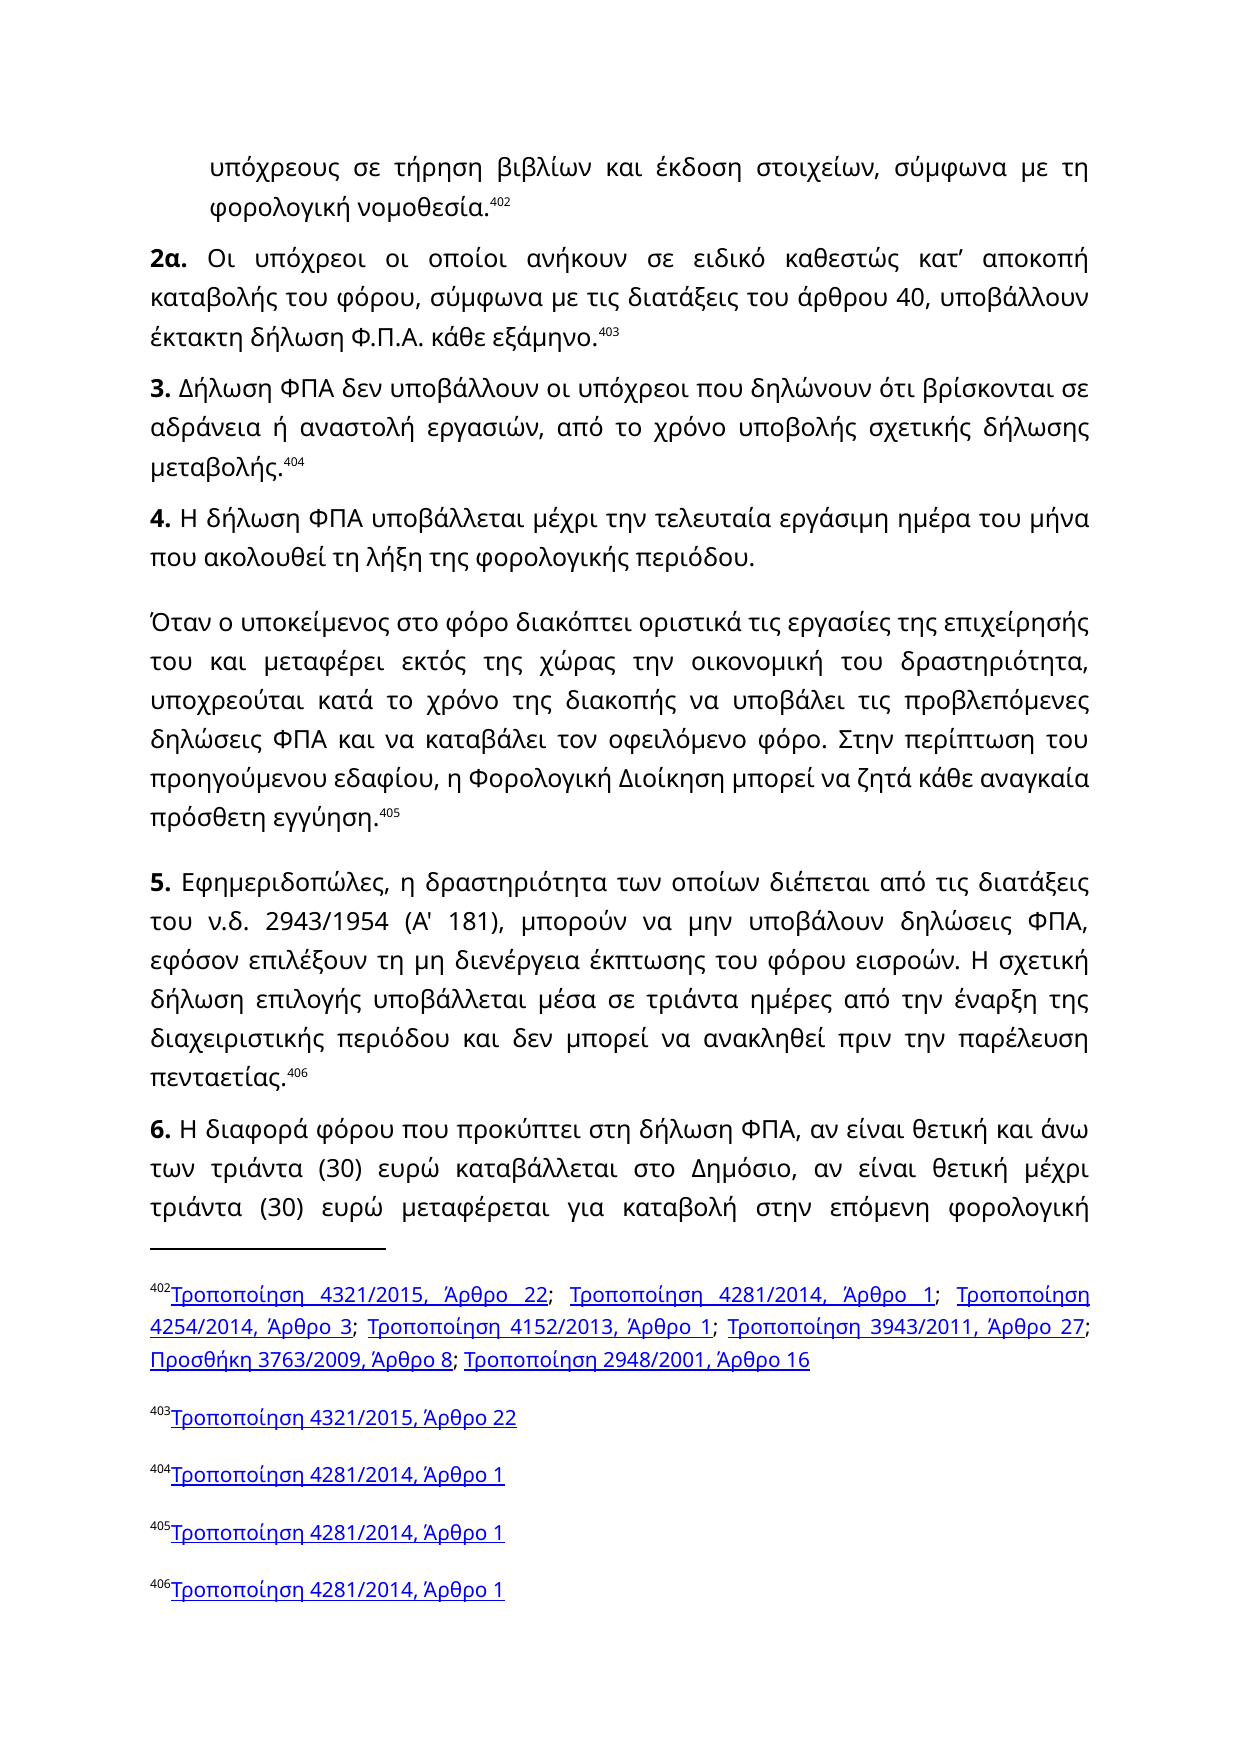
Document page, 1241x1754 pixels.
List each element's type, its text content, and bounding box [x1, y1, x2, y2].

text Τροποποίηση 4281/2014, Άρθρο 1 [150, 1518, 1090, 1546]
text Τροποποίηση 4281/2014, Άρθρο 1 [150, 1576, 1090, 1604]
text Όταν ο υποκείμενος στο φόρο διακόπτει οριστικά τις εργασίες της επιχείρησής του και μεταφέρει εκτός της χώρας την οικονομική του δραστηριότητα, υποχρεούται κατά το χρόνο της διακοπής να υποβάλει τις προβλεπόμενες δηλώσεις ΦΠΑ και να καταβάλει τον οφειλόμενο φόρο. Στην περίπτωση του προηγούμενου εδαφίου, η Φορολογική Διοίκηση μπορεί να ζητά κάθε αναγκαία πρόσθετη εγγύηση. [150, 604, 1090, 834]
text 5. Εφημεριδοπώλες, η δραστηριότητα των οποίων διέπεται από τις διατάξεις του ν.δ. 2943/1954 (Α' 181), μπορούν να μην υποβάλουν δηλώσεις ΦΠΑ, εφόσον επιλέξουν τη μη διενέργεια έκπτωσης του φόρου εισροών. Η σχετική δήλωση επιλογής υποβάλλεται μέσα σε τριάντα ημέρες από την έναρξη της διαχειριστικής περιόδου και δεν μπορεί να ανακληθεί πριν την παρέλευση πενταετίας. [150, 864, 1090, 1094]
text Τροποποίηση 4281/2014, Άρθρο 1 [150, 1460, 1090, 1489]
text Τροποποίηση 4321/2015, Άρθρο 22 [150, 1403, 1090, 1431]
text 3. Δήλωση ΦΠΑ δεν υποβάλλουν οι υπόχρεοι που δηλώνουν ότι βρίσκονται σε αδράνεια ή αναστολή εργασιών, από το χρόνο υποβολής σχετικής δήλωσης μεταβολής. [150, 371, 1090, 483]
text 4. Η δήλωση ΦΠΑ υποβάλλεται μέχρι την τελευταία εργάσιμη ημέρα του μήνα που ακολουθεί τη λήξη της φορολογικής περιόδου. [150, 501, 1090, 574]
text 2α. Οι υπόχρεοι οι οποίοι ανήκουν σε ειδικό καθεστώς κατ’ αποκοπή καταβολής του φόρου, σύμφωνα με τις διατάξεις του άρθρου 40, υποβάλλουν έκτακτη δήλωση Φ.Π.Α. κάθε εξάμηνο. [150, 241, 1090, 353]
list υπόχρεους σε τήρηση βιβλίων και έκδοση στοιχείων, σύμφωνα με τη φορολογική νομοθεσία. [150, 150, 1090, 223]
text 6. Η διαφορά φόρου που προκύπτει στη δήλωση ΦΠΑ, αν είναι θετική και άνω των τριάντα (30) ευρώ καταβάλλεται στο Δημόσιο, αν είναι θετική μέχρι τριάντα (30) ευρώ μεταφέρεται για καταβολή στην επόμενη φορολογική [150, 1112, 1090, 1224]
text Τροποποίηση 4321/2015, Άρθρο 22; Τροποποίηση 4281/2014, Άρθρο 1; Τροποποίηση 4254/2014, Άρθρο 3; Τροποποίηση 4152/2013, Άρθρο 1; Τροποποίηση 3943/2011, Άρθρο 27; Προσθήκη 3763/2009, Άρθρο 8; Τροποποίηση 2948/2001, Άρθρο 16 [150, 1280, 1090, 1373]
